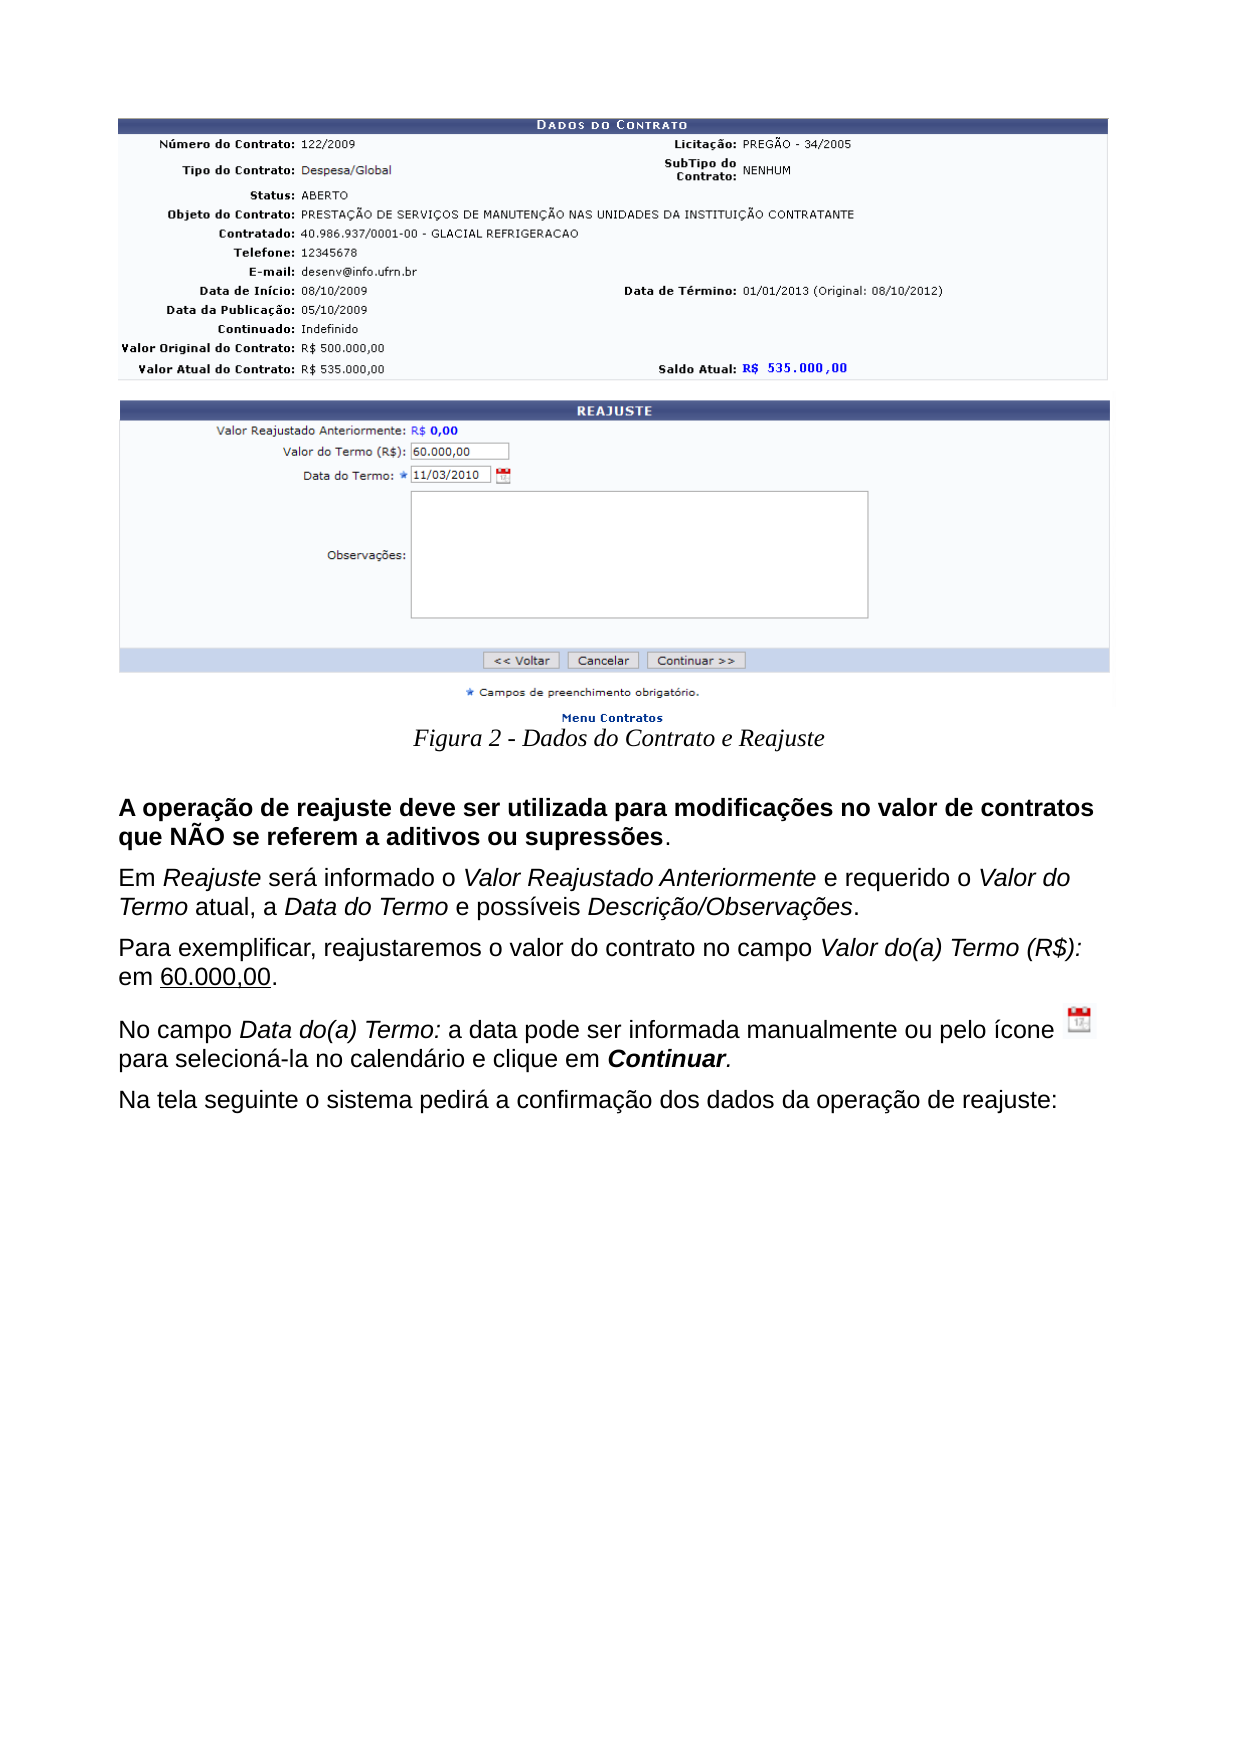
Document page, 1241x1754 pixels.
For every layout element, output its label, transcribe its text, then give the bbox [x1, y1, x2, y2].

text Figura 2 - Dados do Contrato e Reajuste [118, 723, 1122, 752]
text A operação de reajuste deve ser utilizada para modificações no valor de contratos que NÃO se referem a aditivos ou supressões. [118, 793, 1122, 851]
text Para exemplificar, reajustaremos o valor do contrato no campo Valor do(a) Termo (R$): em 60.000,00. [118, 933, 1122, 991]
text Na tela seguinte o sistema pedirá a confirmação dos dados da operação de reajuste: [118, 1086, 1122, 1114]
text No campo Data do(a) Termo: a data pode ser informada manualmente ou pelo ícone para selecioná-la no calendário e clique em Continuar. [118, 1003, 1122, 1073]
picture [1062, 1003, 1097, 1039]
picture [118, 118, 1123, 723]
text Em Reajuste será informado o Valor Reajustado Anteriormente e requerido o Valor do Termo atual, a Data do Termo e possíveis Descrição/Observações. [118, 863, 1122, 921]
